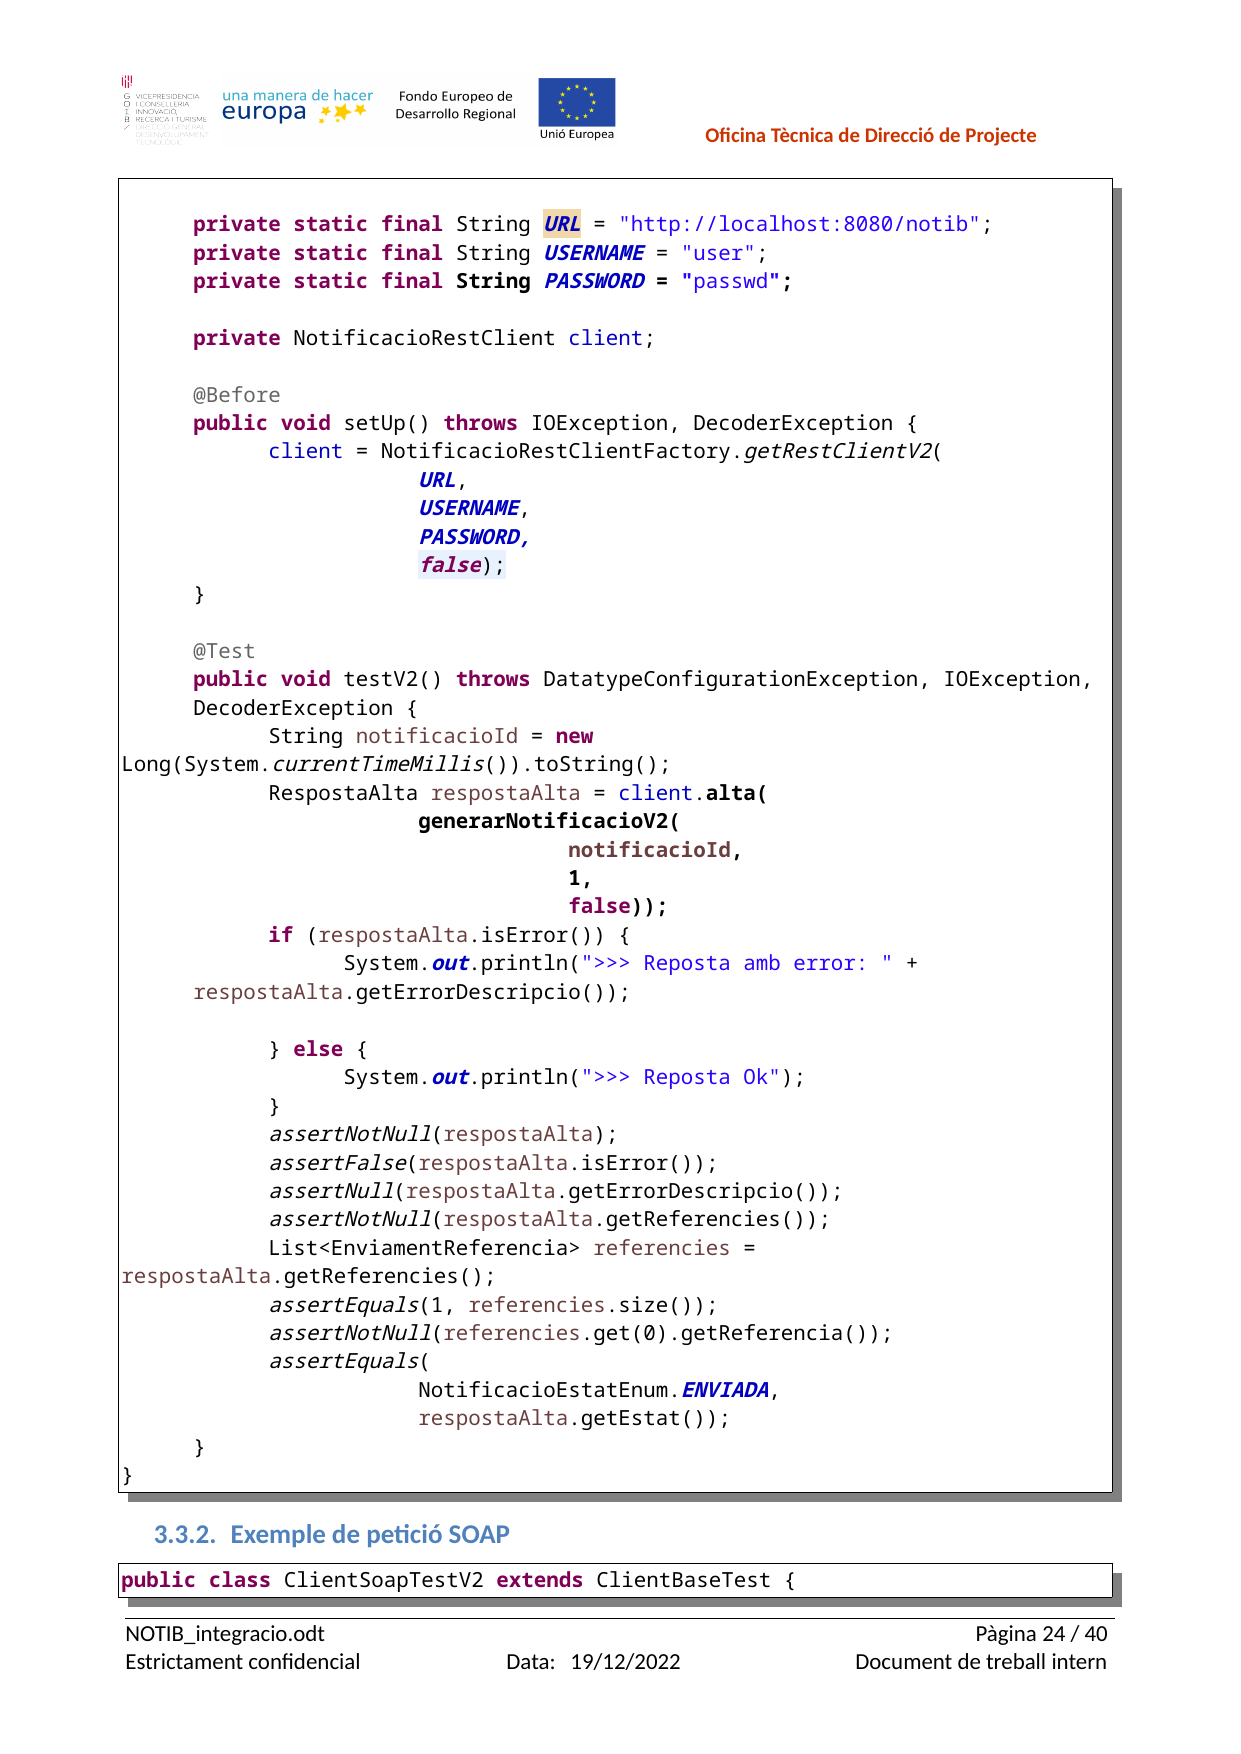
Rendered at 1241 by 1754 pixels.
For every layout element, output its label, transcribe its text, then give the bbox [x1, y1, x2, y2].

text RespostaAlta respostaAlta = client.alta( [119, 775, 1112, 803]
text assertEquals( [119, 1344, 1112, 1372]
text private static final String URL = "http://localhost:8080/notib"; [119, 206, 1112, 234]
text assertNull(respostaAlta.getErrorDescripcio()); [119, 1173, 1112, 1201]
text PASSWORD, [119, 519, 1112, 547]
text generarNotificacioV2( [119, 803, 1112, 832]
text assertNotNull(respostaAlta.getReferencies()); [119, 1201, 1112, 1230]
text } else { [119, 1031, 1112, 1059]
text @Before [119, 377, 1112, 405]
text false); [119, 547, 1112, 576]
text private static final String USERNAME = "user"; [119, 234, 1112, 263]
text assertEquals(1, referencies.size()); [119, 1287, 1112, 1315]
text @Test [119, 633, 1112, 661]
text false)); [119, 889, 1112, 917]
text private NotificacioRestClient client; [119, 320, 1112, 351]
text } [119, 1088, 1112, 1116]
text NotificacioEstatEnum.ENVIADA, [119, 1372, 1112, 1401]
text System.out.println(">>> Reposta Ok"); [119, 1059, 1112, 1088]
picture [118, 73, 213, 147]
text client = NotificacioRestClientFactory.getRestClientV2( [119, 434, 1112, 462]
text public void setUp() throws IOException, DecoderException { [119, 405, 1112, 434]
text } [119, 1429, 1112, 1457]
text if (respostaAlta.isError()) { [119, 917, 1112, 946]
text notificacioId, [119, 832, 1112, 860]
text assertNotNull(respostaAlta); [119, 1116, 1112, 1144]
text private static final String PASSWORD = "passwd"; [119, 263, 1112, 294]
text } [119, 576, 1112, 607]
text respostaAlta.getEstat()); [119, 1401, 1112, 1429]
text USERNAME, [119, 491, 1112, 519]
text URL, [119, 462, 1112, 491]
text List<EnviamentReferencia> referencies = respostaAlta.getReferencies(); [119, 1230, 1112, 1287]
text System.out.println(">>> Reposta amb error: " + respostaAlta.getErrorDescripcio()); [119, 946, 1112, 1005]
text String notificacioId = new Long(System.currentTimeMillis()).toString(); [119, 718, 1112, 775]
text assertNotNull(referencies.get(0).getReferencia()); [119, 1315, 1112, 1344]
text 1, [119, 860, 1112, 889]
text } [119, 1457, 1112, 1492]
text assertFalse(respostaAlta.isError()); [119, 1144, 1112, 1173]
text public void testV2() throws DatatypeConfigurationException, IOException, DecoderException { [119, 661, 1112, 718]
picture [219, 73, 621, 147]
text public class ClientSoapTestV2 extends ClientBaseTest { [119, 1564, 1112, 1597]
subtitle Exemple de petició SOAP [153, 1517, 1122, 1550]
